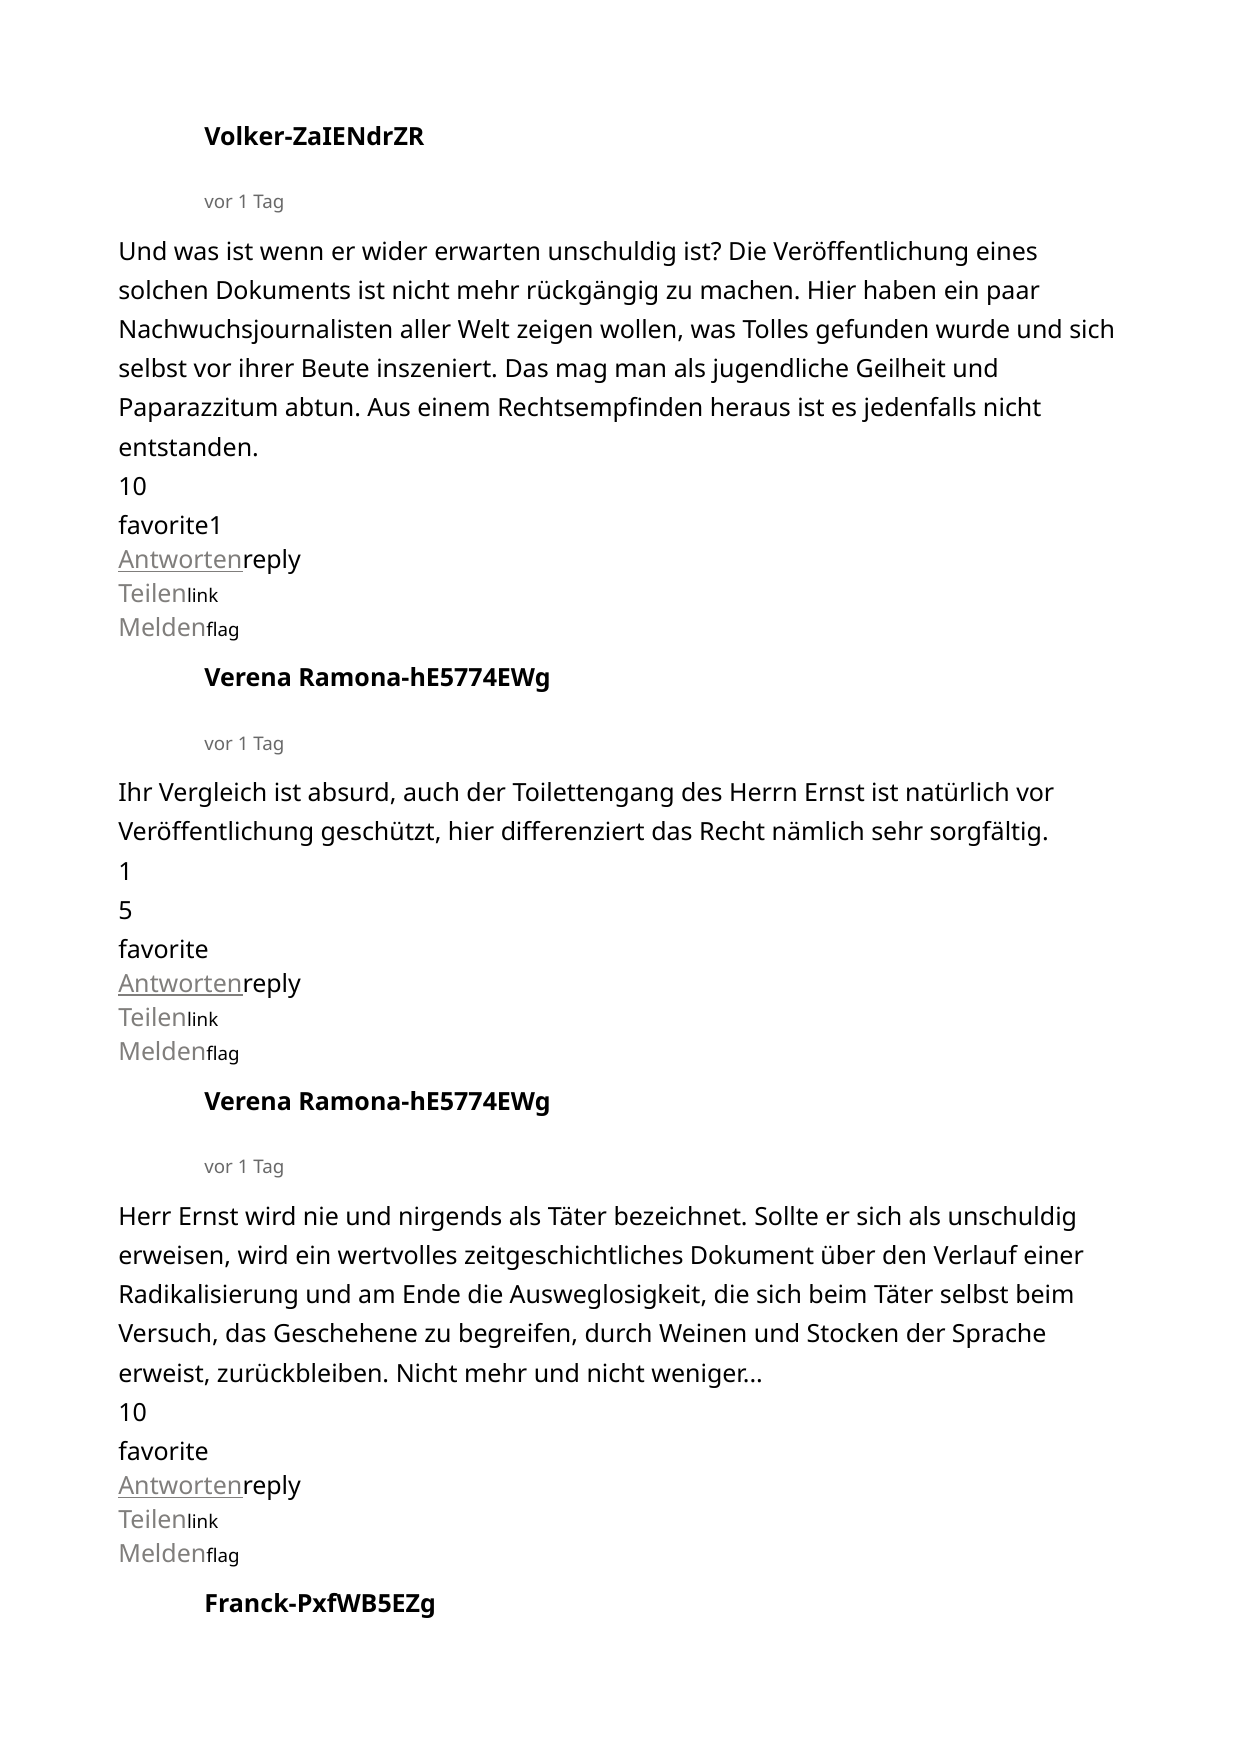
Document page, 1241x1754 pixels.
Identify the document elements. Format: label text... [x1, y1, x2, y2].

text Meldenflag [118, 610, 1122, 644]
text 10 [118, 1394, 1122, 1428]
text Herr Ernst wird nie und nirgends als Täter bezeichnet. Sollte er sich als unschuldig erweisen, wird ein wertvolles zeitgeschichtliches Dokument über den Verlauf einer Radikalisierung und am Ende die Ausweglosigkeit, die sich beim Täter selbst beim Versuch, das Geschehene zu begreifen, durch Weinen und Stocken der Sprache erweist, zurückbleiben. Nicht mehr und nicht weniger... [118, 1199, 1122, 1389]
text Meldenflag [118, 1034, 1122, 1068]
text favorite [118, 1434, 1122, 1468]
text vor 1 Tag [204, 730, 1117, 755]
text favorite1 [118, 508, 1122, 542]
text 5 [118, 892, 1122, 926]
text vor 1 Tag [204, 188, 1117, 214]
text Antwortenreply [118, 966, 1122, 999]
text 1 [118, 853, 1122, 887]
text vor 1 Tag [204, 1154, 1117, 1179]
text Franck-PxfWB5EZg [204, 1586, 1114, 1619]
text Und was ist wenn er wider erwarten unschuldig ist? Die Veröffentlichung eines solchen Dokuments ist nicht mehr rückgängig zu machen. Hier haben ein paar Nachwuchsjournalisten aller Welt zeigen wollen, was Tolles gefunden wurde und sich selbst vor ihrer Beute inszeniert. Das mag man als jugendliche Geilheit und Paparazzitum abtun. Aus einem Rechtsempfinden heraus ist es jedenfalls nicht entstanden. [118, 233, 1122, 463]
text Meldenflag [118, 1536, 1122, 1570]
text Volker-ZaIENdrZR [204, 118, 1114, 152]
text Verena Ramona-hE5774EWg [204, 659, 1114, 693]
text 10 [118, 468, 1122, 502]
text Verena Ramona-hE5774EWg [204, 1083, 1114, 1117]
text Teilenlink [118, 999, 1122, 1034]
text Antwortenreply [118, 542, 1122, 576]
text Teilenlink [118, 576, 1122, 610]
text favorite [118, 931, 1122, 966]
text Ihr Vergleich ist absurd, auch der Toilettengang des Herrn Ernst ist natürlich vor Veröffentlichung geschützt, hier differenziert das Recht nämlich sehr sorgfältig. [118, 775, 1122, 848]
text Antwortenreply [118, 1468, 1122, 1502]
text Teilenlink [118, 1502, 1122, 1536]
